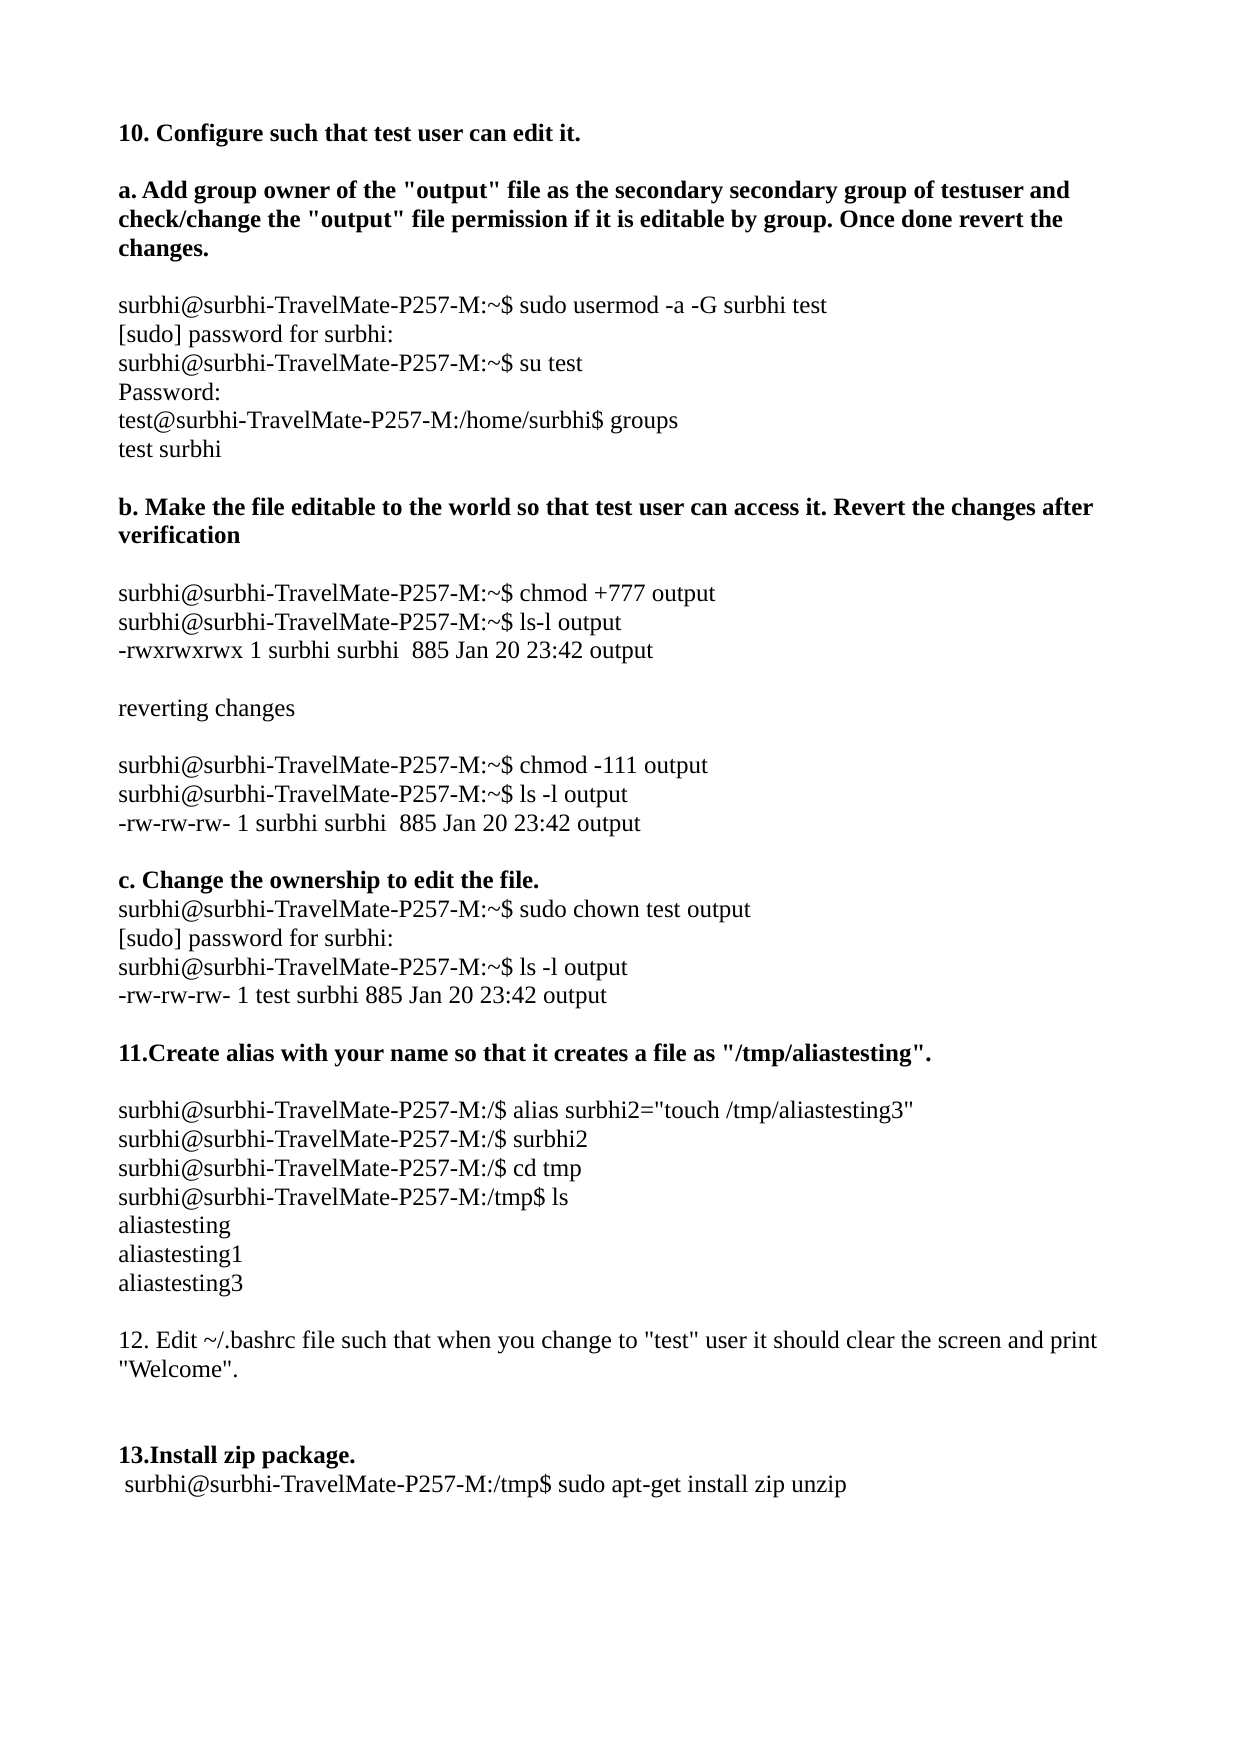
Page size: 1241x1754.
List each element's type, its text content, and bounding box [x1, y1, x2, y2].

text surbhi@surbhi-TravelMate-P257-M:~$ ls-l output [118, 607, 1122, 636]
text Password: [118, 377, 1122, 406]
text a. Add group owner of the "output" file as the secondary secondary group of testuser and check/change the "output" file permission if it is editable by group. Once done revert the changes. [118, 176, 1122, 262]
text -rwxrwxrwx 1 surbhi surbhi 885 Jan 20 23:42 output [118, 636, 1122, 664]
text reverting changes [118, 693, 1122, 722]
text surbhi@surbhi-TravelMate-P257-M:~$ ls -l output [118, 952, 1122, 981]
text -rw-rw-rw- 1 test surbhi 885 Jan 20 23:42 output [118, 981, 1122, 1009]
text aliastesting [118, 1211, 1122, 1239]
text test surbhi [118, 434, 1122, 463]
text surbhi@surbhi-TravelMate-P257-M:~$ sudo chown test output [118, 894, 1122, 923]
text 10. Configure such that test user can edit it. [118, 118, 1122, 147]
text surbhi@surbhi-TravelMate-P257-M:/tmp$ ls [118, 1182, 1122, 1211]
text 11.Create alias with your name so that it creates a file as "/tmp/aliastesting". [118, 1038, 1122, 1067]
text surbhi@surbhi-TravelMate-P257-M:/$ surbhi2 [118, 1124, 1122, 1153]
text c. Change the ownership to edit the file. [118, 866, 1122, 894]
text surbhi@surbhi-TravelMate-P257-M:~$ chmod +777 output [118, 578, 1122, 607]
text [sudo] password for surbhi: [118, 319, 1122, 348]
text surbhi@surbhi-TravelMate-P257-M:~$ chmod -111 output [118, 751, 1122, 779]
text surbhi@surbhi-TravelMate-P257-M:~$ su test [118, 348, 1122, 377]
text aliastesting3 [118, 1268, 1122, 1297]
text test@surbhi-TravelMate-P257-M:/home/surbhi$ groups [118, 406, 1122, 434]
text surbhi@surbhi-TravelMate-P257-M:~$ sudo usermod -a -G surbhi test [118, 291, 1122, 319]
text 12. Edit ~/.bashrc file such that when you change to "test" user it should clear the screen and print "Welcome". [118, 1326, 1122, 1383]
text surbhi@surbhi-TravelMate-P257-M:/$ alias surbhi2="touch /tmp/aliastesting3" [118, 1096, 1122, 1124]
text aliastesting1 [118, 1239, 1122, 1268]
text surbhi@surbhi-TravelMate-P257-M:/tmp$ sudo apt-get install zip unzip [118, 1469, 1122, 1498]
text 13.Install zip package. [118, 1441, 1122, 1469]
text surbhi@surbhi-TravelMate-P257-M:~$ ls -l output [118, 779, 1122, 808]
text [sudo] password for surbhi: [118, 923, 1122, 952]
text b. Make the file editable to the world so that test user can access it. Revert the changes after verification [118, 492, 1122, 549]
text -rw-rw-rw- 1 surbhi surbhi 885 Jan 20 23:42 output [118, 808, 1122, 837]
text surbhi@surbhi-TravelMate-P257-M:/$ cd tmp [118, 1153, 1122, 1182]
